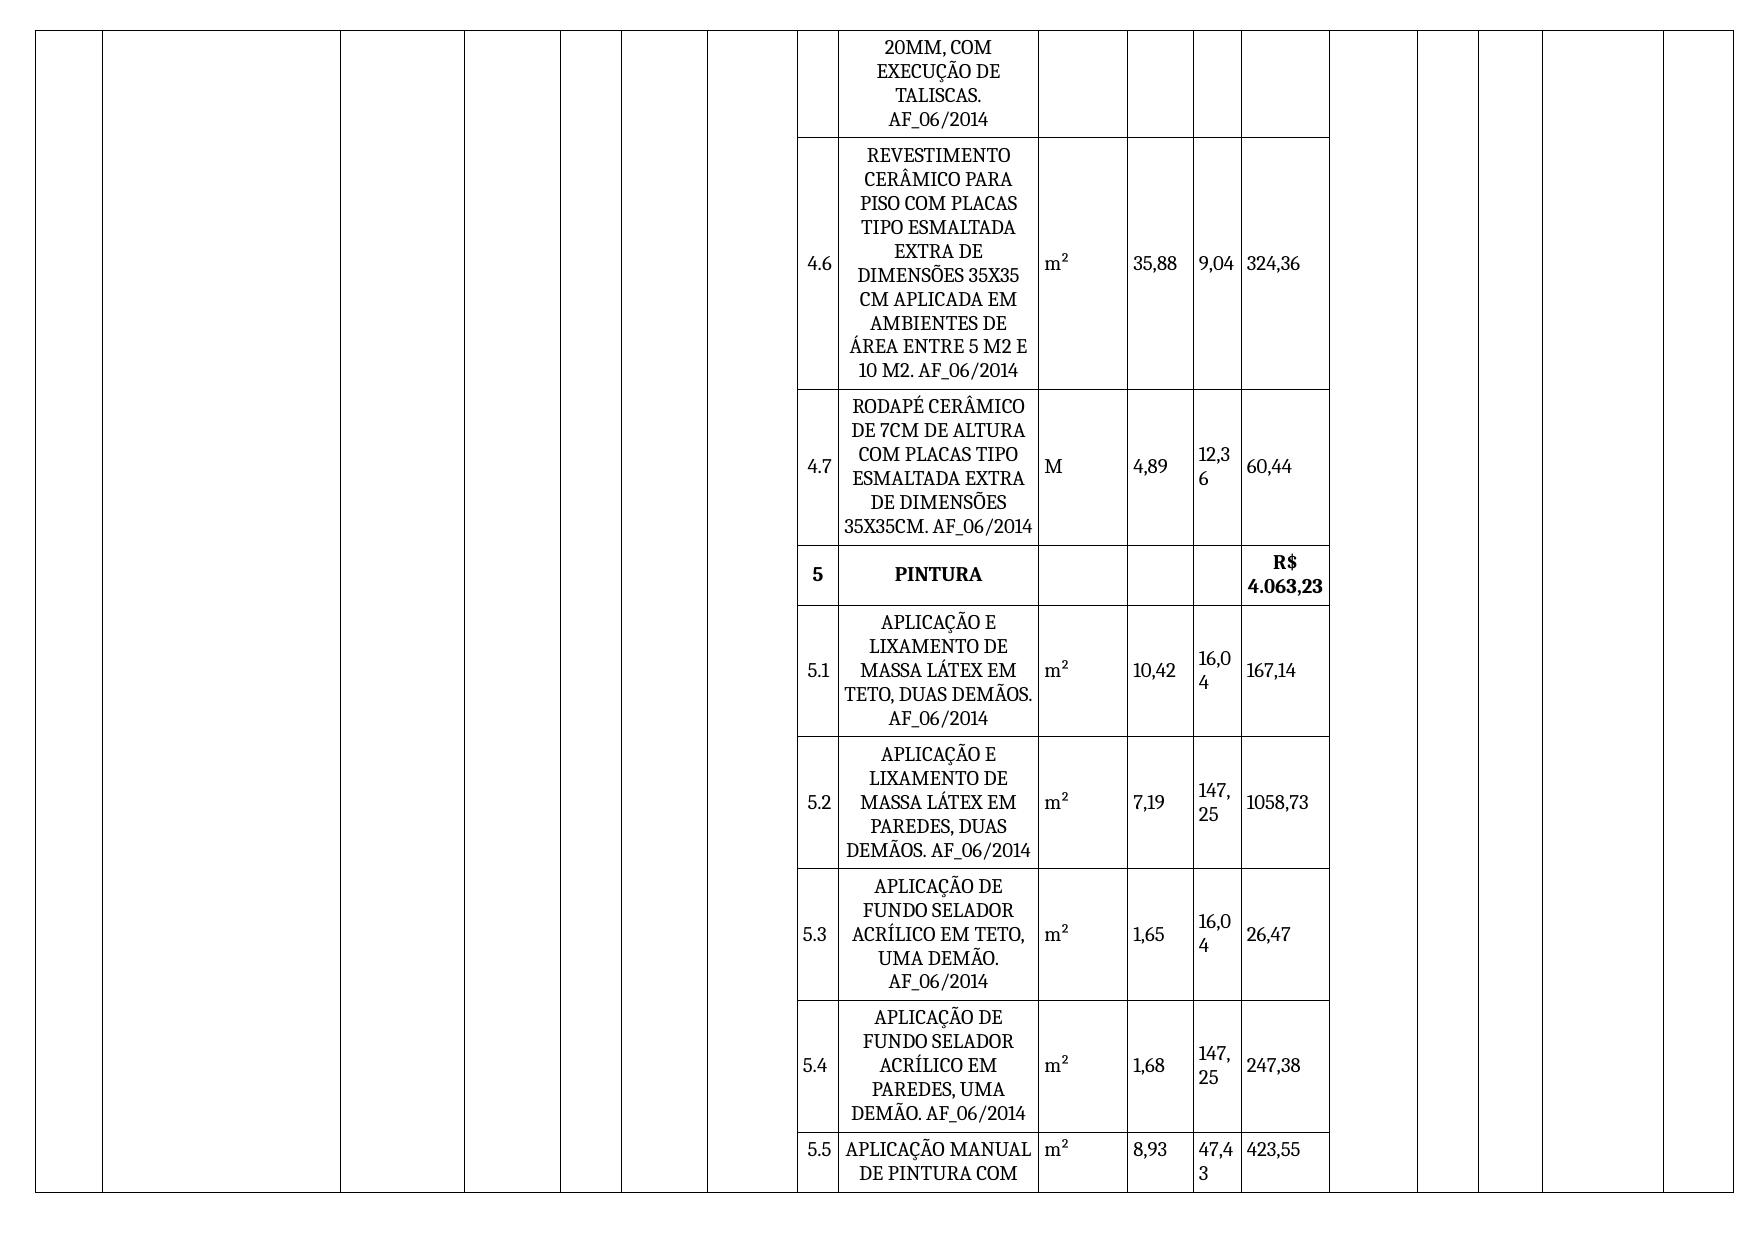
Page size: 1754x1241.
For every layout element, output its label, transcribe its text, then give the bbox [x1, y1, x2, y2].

table_cell 5.4 [798, 1001, 838, 1132]
table_cell [103, 31, 340, 1191]
table_cell 60,44 [1242, 390, 1329, 544]
table_cell [1128, 31, 1193, 137]
table_cell 16,04 [1194, 869, 1241, 1000]
table_cell 26,47 [1242, 869, 1329, 1000]
table_cell APLICAÇÃO MANUAL DE PINTURA COM [839, 1133, 1038, 1191]
table_cell 16,04 [1194, 606, 1241, 736]
table_cell 324,36 [1242, 138, 1329, 389]
table_cell 5.3 [798, 869, 838, 1000]
table_cell [1543, 31, 1663, 1191]
table_cell 167,14 [1242, 606, 1329, 736]
table_cell [1194, 31, 1241, 137]
table_cell [1418, 31, 1478, 1191]
table_cell 8,93 [1128, 1133, 1193, 1191]
table_cell 20MM, COM EXECUÇÃO DE TALISCAS. AF_06/2014 [839, 31, 1038, 137]
table_cell 5.1 [798, 606, 838, 736]
table_cell [36, 31, 102, 1191]
table_cell [1128, 546, 1193, 604]
table_cell M [1039, 390, 1127, 544]
table_cell APLICAÇÃO DE FUNDO SELADOR ACRÍLICO EM PAREDES, UMA DEMÃO. AF_06/2014 [839, 1001, 1038, 1132]
table_cell 1058,73 [1242, 737, 1329, 868]
table_cell REVESTIMENTO CERÂMICO PARA PISO COM PLACAS TIPO ESMALTADA EXTRA DE DIMENSÕES 35X35 CM APLICADA EM AMBIENTES DE ÁREA ENTRE 5 M2 E 10 M2. AF_06/2014 [839, 138, 1038, 389]
table_cell 9,04 [1194, 138, 1241, 389]
table_cell APLICAÇÃO E LIXAMENTO DE MASSA LÁTEX EM TETO, DUAS DEMÃOS. AF_06/2014 [839, 606, 1038, 736]
table_cell m² [1039, 1133, 1127, 1191]
table_cell [1039, 31, 1127, 137]
table_cell 147,25 [1194, 737, 1241, 868]
table_cell m² [1039, 138, 1127, 389]
table_cell 35,88 [1128, 138, 1193, 389]
table_cell m² [1039, 737, 1127, 868]
table_cell [622, 31, 707, 1191]
table_cell APLICAÇÃO DE FUNDO SELADOR ACRÍLICO EM TETO, UMA DEMÃO. AF_06/2014 [839, 869, 1038, 1000]
table_cell 1,65 [1128, 869, 1193, 1000]
table_cell m² [1039, 606, 1127, 736]
table_cell 5.5 [798, 1133, 838, 1191]
table_cell [708, 31, 797, 1191]
table_cell [561, 31, 621, 1191]
table_cell 47,43 [1194, 1133, 1241, 1191]
table_cell R$ 4.063,23 [1242, 546, 1329, 604]
table_cell APLICAÇÃO E LIXAMENTO DE MASSA LÁTEX EM PAREDES, DUAS DEMÃOS. AF_06/2014 [839, 737, 1038, 868]
table_cell 247,38 [1242, 1001, 1329, 1132]
table_cell 147,25 [1194, 1001, 1241, 1132]
table_cell [798, 31, 838, 137]
table_cell 4.6 [798, 138, 838, 389]
table_cell 4,89 [1128, 390, 1193, 544]
table_cell 4.7 [798, 390, 838, 544]
table_cell [341, 31, 464, 1191]
table_cell 12,36 [1194, 390, 1241, 544]
table_cell [1479, 31, 1542, 1191]
table_cell 423,55 [1242, 1133, 1329, 1191]
table_cell [1039, 546, 1127, 604]
table_cell [465, 31, 560, 1191]
table_cell 5 [798, 546, 838, 604]
table_cell PINTURA [839, 546, 1038, 604]
table_cell m² [1039, 1001, 1127, 1132]
table_cell 1,68 [1128, 1001, 1193, 1132]
table_cell RODAPÉ CERÂMICO DE 7CM DE ALTURA COM PLACAS TIPO ESMALTADA EXTRA DE DIMENSÕES 35X35CM. AF_06/2014 [839, 390, 1038, 544]
table_cell [1330, 31, 1417, 1191]
table_cell 5.2 [798, 737, 838, 868]
table_cell m² [1039, 869, 1127, 1000]
table_cell [1242, 31, 1329, 137]
table_cell [1664, 31, 1733, 1191]
table_cell [1194, 546, 1241, 604]
table_cell 7,19 [1128, 737, 1193, 868]
table_cell 10,42 [1128, 606, 1193, 736]
